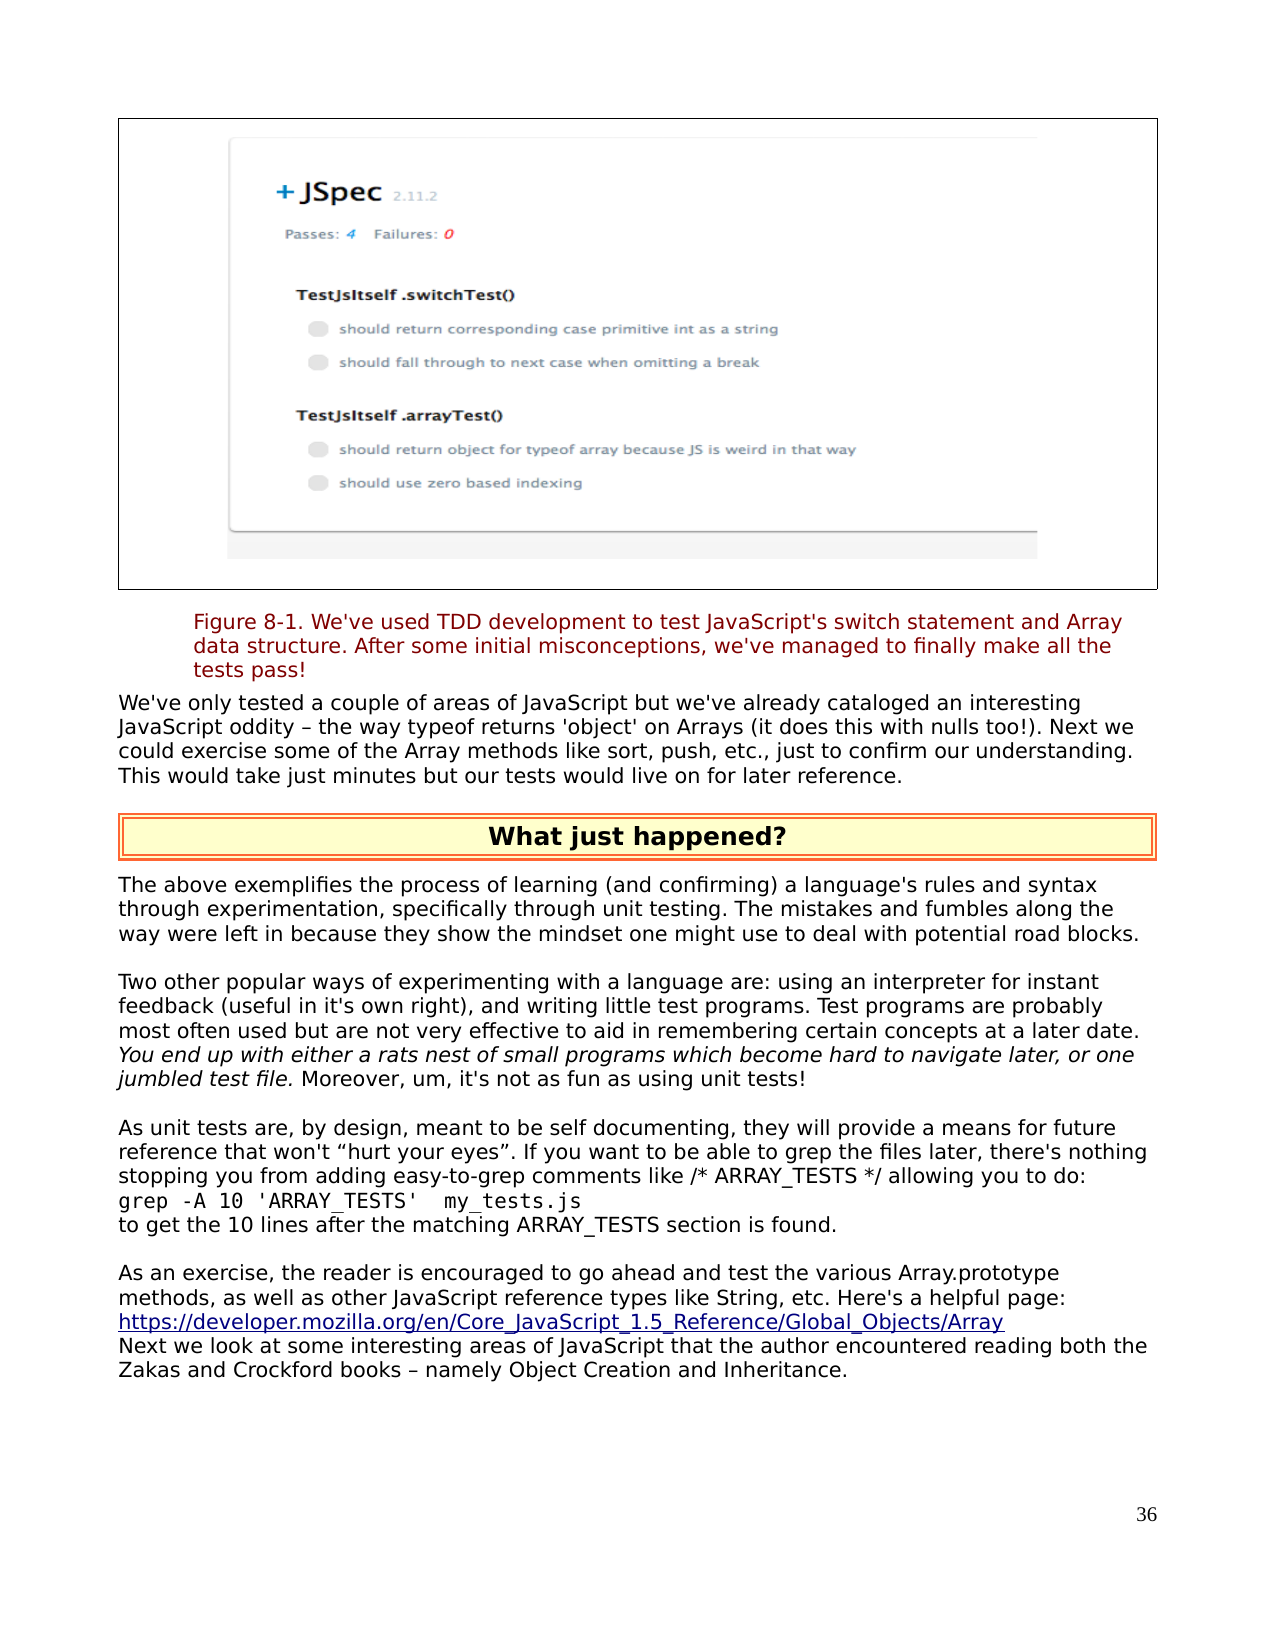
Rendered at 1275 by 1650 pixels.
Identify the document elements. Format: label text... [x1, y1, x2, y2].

text https://developer.mozilla.org/en/Core_JavaScript_1.5_Reference/Global_Objects/Array [118, 1310, 1157, 1334]
picture [227, 137, 1038, 559]
text grep -A 10 'ARRAY_TESTS' my_tests.js [118, 1189, 1157, 1213]
text Two other popular ways of experimenting with a language are: using an interpreter for instant feedback (useful in it's own right), and writing little test programs. Test programs are probably most often used but are not very effective to aid in remembering certain concepts at a later date. You end up with either a rats nest of small programs which become hard to navigate later, or one jumbled test file. Moreover, um, it's not as fun as using unit tests! [118, 970, 1157, 1092]
title Figure 8-1. We've used TDD development to test JavaScript's switch statement and Array data structure. After some initial misconceptions, we've managed to finally make all the tests pass! [156, 610, 1157, 682]
text Next we look at some interesting areas of JavaScript that the author encountered reading both the Zakas and Crockford books – namely Object Creation and Inheritance. [118, 1334, 1157, 1383]
text We've only tested a couple of areas of JavaScript but we've already cataloged an interesting JavaScript oddity – the way typeof returns 'object' on Arrays (it does this with nulls too!). Next we could exercise some of the Array methods like sort, push, etc., just to confirm our understanding. This would take just minutes but our tests would live on for later reference. [118, 691, 1157, 788]
text The above exemplifies the process of learning (and confirming) a language's rules and syntax through experimentation, specifically through unit testing. The mistakes and fumbles along the way were left in because they show the mindset one might use to deal with potential road blocks. [118, 873, 1157, 946]
text As unit tests are, by design, meant to be self documenting, they will provide a means for future reference that won't “hurt your eyes”. If you want to be able to grep the files later, there's nothing stopping you from adding easy-to-grep comments like /* ARRAY_TESTS */ allowing you to do: [118, 1116, 1157, 1189]
text to get the 10 lines after the matching ARRAY_TESTS section is found. [118, 1213, 1157, 1237]
text As an exercise, the reader is encouraged to go ahead and test the various Array.prototype methods, as well as other JavaScript reference types like String, etc. Here's a helpful page: [118, 1261, 1157, 1310]
